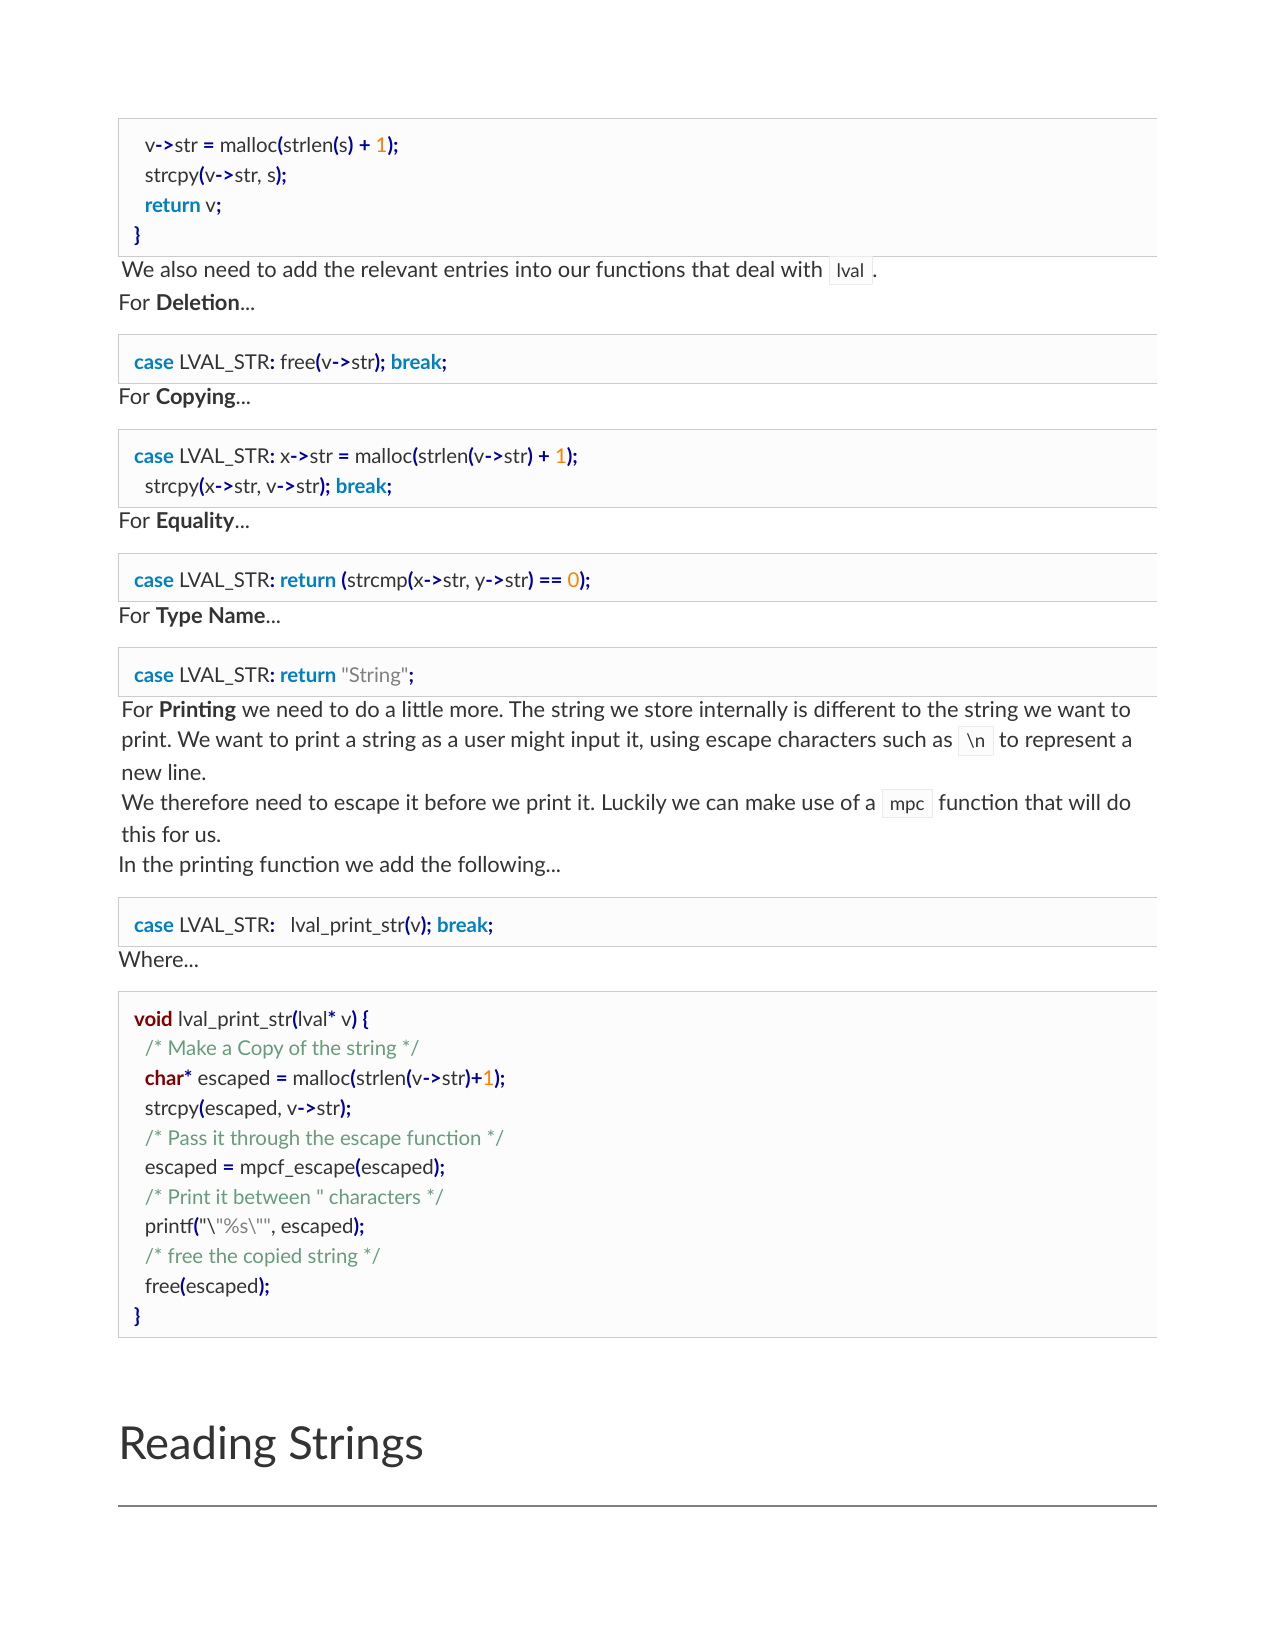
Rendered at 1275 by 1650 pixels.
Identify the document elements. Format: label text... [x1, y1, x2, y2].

text printf("\"%s\"", escaped); [119, 1199, 1157, 1229]
text In the printing function we add the following... [118, 851, 1157, 878]
text /* Make a Copy of the string */ [119, 1021, 1157, 1051]
text escaped = mpcf_escape(escaped); [119, 1140, 1157, 1169]
text case LVAL_STR: return (strcmp(x->str, y->str) == 0); [119, 554, 1157, 601]
text } [119, 1288, 1157, 1337]
text For Printing we need to do a little more. The string we store internally is different to the string we want to print. We want to print a string as a user might input it, using escape characters such as \n to represent a new line. [121, 697, 1154, 785]
text } [119, 207, 1157, 256]
text strcpy(v->str, s); [119, 148, 1157, 177]
text lval [830, 257, 872, 284]
text We also need to add the relevant entries into our functions that deal with [121, 257, 829, 284]
text Where... [118, 947, 1157, 972]
text free(escaped); [119, 1259, 1157, 1288]
text For Equality... [118, 508, 1157, 533]
text case LVAL_STR: return "String"; [119, 648, 1157, 696]
text /* Pass it through the escape function */ [119, 1110, 1157, 1140]
text /* Print it between " characters */ [119, 1169, 1157, 1199]
text case LVAL_STR: lval_print_str(v); break; [119, 898, 1157, 946]
text char* escaped = malloc(strlen(v->str)+1); [119, 1051, 1157, 1081]
text /* free the copied string */ [119, 1229, 1157, 1259]
text strcpy(x->str, v->str); break; [119, 458, 1157, 507]
text return v; [119, 177, 1157, 207]
text For Type Name... [118, 602, 1157, 628]
text strcpy(escaped, v->str); [119, 1081, 1157, 1110]
text void lval_print_str(lval* v) { [119, 992, 1157, 1021]
text For Copying... [118, 384, 1157, 409]
text case LVAL_STR: x->str = malloc(strlen(v->str) + 1); [119, 430, 1157, 458]
text For Deletion... [118, 289, 1157, 315]
text case LVAL_STR: free(v->str); break; [119, 335, 1157, 383]
text . [873, 257, 1154, 284]
text v->str = malloc(strlen(s) + 1); [119, 119, 1157, 148]
text We therefore need to escape it before we print it. Luckily we can make use of a mpc function that will do this for us. [121, 789, 1154, 847]
subtitle Reading Strings [118, 1415, 1157, 1469]
